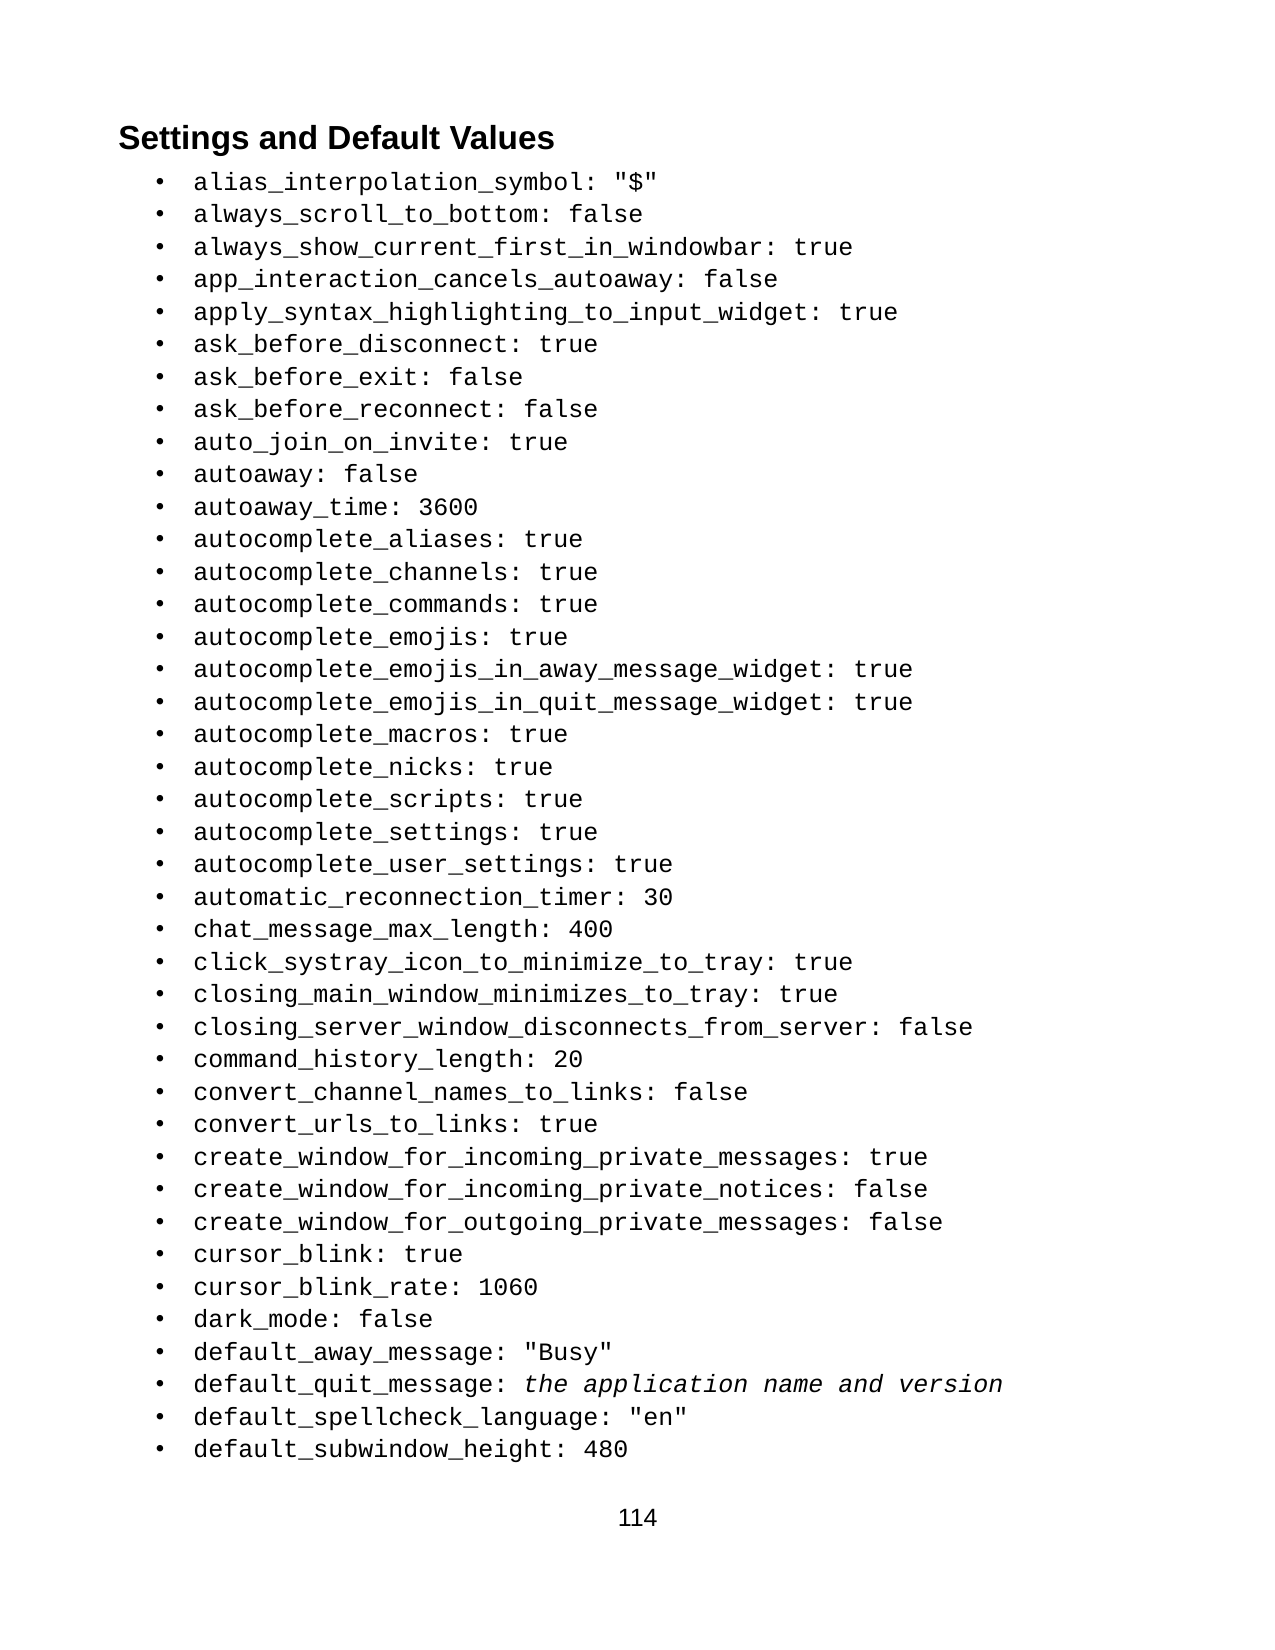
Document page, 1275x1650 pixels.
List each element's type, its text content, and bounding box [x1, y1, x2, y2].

list default_subwindow_height: 480 [156, 1437, 1157, 1465]
list autocomplete_aliases: true [156, 527, 1157, 555]
list autocomplete_channels: true [156, 559, 1157, 587]
list ask_before_reconnect: false [156, 397, 1157, 425]
list ask_before_disconnect: true [156, 332, 1157, 360]
list autoaway_time: 3600 [156, 494, 1157, 522]
list default_quit_message: the application name and version [156, 1372, 1157, 1400]
list convert_urls_to_links: true [156, 1112, 1157, 1140]
list chat_message_max_length: 400 [156, 917, 1157, 945]
list apply_syntax_highlighting_to_input_widget: true [156, 299, 1157, 327]
list create_window_for_incoming_private_notices: false [156, 1177, 1157, 1205]
list autocomplete_emojis_in_away_message_widget: true [156, 657, 1157, 685]
list convert_channel_names_to_links: false [156, 1079, 1157, 1107]
list closing_main_window_minimizes_to_tray: true [156, 982, 1157, 1010]
list autocomplete_settings: true [156, 819, 1157, 847]
list autoaway: false [156, 462, 1157, 490]
list autocomplete_emojis_in_quit_message_widget: true [156, 689, 1157, 717]
subtitle Settings and Default Values [118, 118, 1157, 157]
list autocomplete_user_settings: true [156, 852, 1157, 880]
list always_scroll_to_bottom: false [156, 202, 1157, 230]
list alias_interpolation_symbol: "$" [156, 169, 1157, 197]
list command_history_length: 20 [156, 1047, 1157, 1075]
list autocomplete_nicks: true [156, 754, 1157, 782]
list ask_before_exit: false [156, 364, 1157, 392]
list auto_join_on_invite: true [156, 429, 1157, 457]
list always_show_current_first_in_windowbar: true [156, 234, 1157, 262]
list closing_server_window_disconnects_from_server: false [156, 1014, 1157, 1042]
list default_away_message: "Busy" [156, 1339, 1157, 1367]
list app_interaction_cancels_autoaway: false [156, 267, 1157, 295]
list create_window_for_incoming_private_messages: true [156, 1144, 1157, 1172]
list autocomplete_commands: true [156, 592, 1157, 620]
list autocomplete_scripts: true [156, 787, 1157, 815]
list autocomplete_macros: true [156, 722, 1157, 750]
list cursor_blink: true [156, 1242, 1157, 1270]
list default_spellcheck_language: "en" [156, 1404, 1157, 1432]
list autocomplete_emojis: true [156, 624, 1157, 652]
list cursor_blink_rate: 1060 [156, 1274, 1157, 1302]
list create_window_for_outgoing_private_messages: false [156, 1209, 1157, 1237]
list click_systray_icon_to_minimize_to_tray: true [156, 949, 1157, 977]
list dark_mode: false [156, 1307, 1157, 1335]
list automatic_reconnection_timer: 30 [156, 884, 1157, 912]
